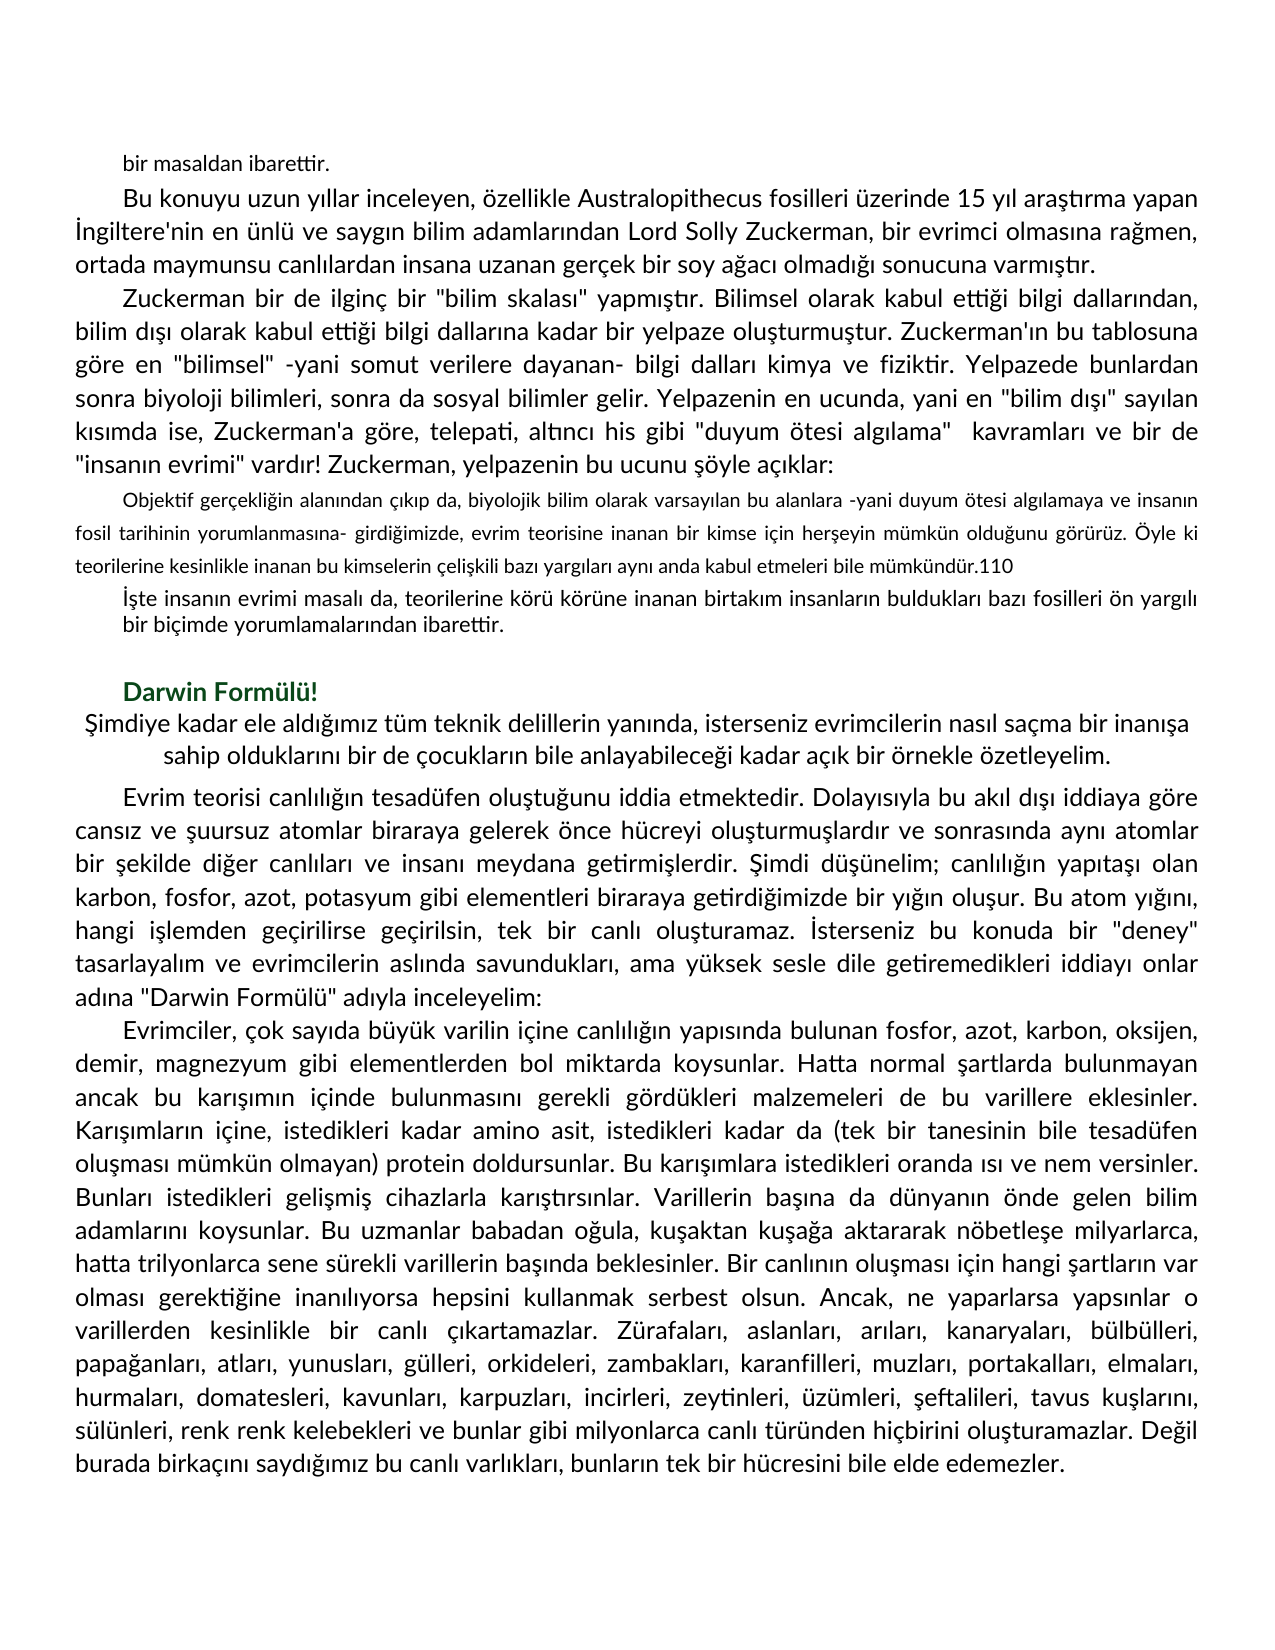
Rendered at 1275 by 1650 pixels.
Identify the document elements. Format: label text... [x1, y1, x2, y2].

text Evrimciler, çok sayıda büyük varilin içine canlılığın yapısında bulunan fosfor, azot, karbon, oksijen, demir, magnezyum gibi elementlerden bol miktarda koysunlar. Hatta normal şartlarda bulunmayan ancak bu karışımın içinde bulunmasını gerekli gördükleri malzemeleri de bu varillere eklesinler. Karışımların içine, istedikleri kadar amino asit, istedikleri kadar da (tek bir tanesinin bile tesadüfen oluşması mümkün olmayan) protein doldursunlar. Bu karışımlara istedikleri oranda ısı ve nem versinler. Bunları istedikleri gelişmiş cihazlarla karıştırsınlar. Varillerin başına da dünyanın önde gelen bilim adamlarını koysunlar. Bu uzmanlar babadan oğula, kuşaktan kuşağa aktararak nöbetleşe milyarlarca, hatta trilyonlarca sene sürekli varillerin başında beklesinler. Bir canlının oluşması için hangi şartların var olması gerektiğine inanılıyorsa hepsini kullanmak serbest olsun. Ancak, ne yaparlarsa yapsınlar o varillerden kesinlikle bir canlı çıkartamazlar. Zürafaları, aslanları, arıları, kanaryaları, bülbülleri, papağanları, atları, yunusları, gülleri, orkideleri, zambakları, karanfilleri, muzları, portakalları, elmaları, hurmaları, domatesleri, kavunları, karpuzları, incirleri, zeytinleri, üzümleri, şeftalileri, tavus kuşlarını, sülünleri, renk renk kelebekleri ve bunlar gibi milyonlarca canlı türünden hiçbirini oluşturamazlar. Değil burada birkaçını saydığımız bu canlı varlıkları, bunların tek bir hücresini bile elde edemezler. [75, 1013, 1200, 1479]
text Evrim teorisi canlılığın tesadüfen oluştuğunu iddia etmektedir. Dolayısıyla bu akıl dışı iddiaya göre cansız ve şuursuz atomlar biraraya gelerek önce hücreyi oluşturmuşlardır ve sonrasında aynı atomlar bir şekilde diğer canlıları ve insanı meydana getirmişlerdir. Şimdi düşünelim; canlılığın yapıtaşı olan karbon, fosfor, azot, potasyum gibi elementleri biraraya getirdiğimizde bir yığın oluşur. Bu atom yığını, hangi işlemden geçirilirse geçirilsin, tek bir canlı oluşturamaz. İsterseniz bu konuda bir "deney" tasarlayalım ve evrimcilerin aslında savundukları, ama yüksek sesle dile getiremedikleri iddiayı onlar adına "Darwin Formülü" adıyla inceleyelim: [75, 779, 1200, 1013]
text bir masaldan ibarettir. [122, 150, 1200, 176]
text Darwin Formülü! [75, 674, 1200, 708]
text İşte insanın evrimi masalı da, teorilerine körü körüne inanan birtakım insanların buldukları bazı fosilleri ön yargılı bir biçimde yorumlamalarından ibarettir. [122, 584, 1200, 637]
text Zuckerman bir de ilginç bir "bilim skalası" yapmıştır. Bilimsel olarak kabul ettiği bilgi dallarından, bilim dışı olarak kabul ettiği bilgi dallarına kadar bir yelpaze oluşturmuştur. Zuckerman'ın bu tablosuna göre en "bilimsel" -yani somut verilere dayanan- bilgi dalları kimya ve fiziktir. Yelpazede bunlardan sonra biyoloji bilimleri, sonra da sosyal bilimler gelir. Yelpazenin en ucunda, yani en "bilim dışı" sayılan kısımda ise, Zuckerman'a göre, telepati, altıncı his gibi "duyum ötesi algılama" kavramları ve bir de "insanın evrimi" vardır! Zuckerman, yelpazenin bu ucunu şöyle açıklar: [75, 280, 1200, 480]
text Bu konuyu uzun yıllar inceleyen, özellikle Australopithecus fosilleri üzerinde 15 yıl araştırma yapan İngiltere'nin en ünlü ve saygın bilim adamlarından Lord Solly Zuckerman, bir evrimci olmasına rağmen, ortada maymunsu canlılardan insana uzanan gerçek bir soy ağacı olmadığı sonucuna varmıştır. [75, 180, 1200, 280]
text Şimdiye kadar ele aldığımız tüm teknik delillerin yanında, isterseniz evrimcilerin nasıl saçma bir inanışa sahip olduklarını bir de çocukların bile anlayabileceği kadar açık bir örnekle özetleyelim. [75, 708, 1200, 770]
text Objektif gerçekliğin alanından çıkıp da, biyolojik bilim olarak varsayılan bu alanlara -yani duyum ötesi algılamaya ve insanın fosil tarihinin yorumlanmasına- girdiğimizde, evrim teorisine inanan bir kimse için herşeyin mümkün olduğunu görürüz. Öyle ki teorilerine kesinlikle inanan bu kimselerin çelişkili bazı yargıları aynı anda kabul etmeleri bile mümkündür.110 [75, 480, 1200, 580]
